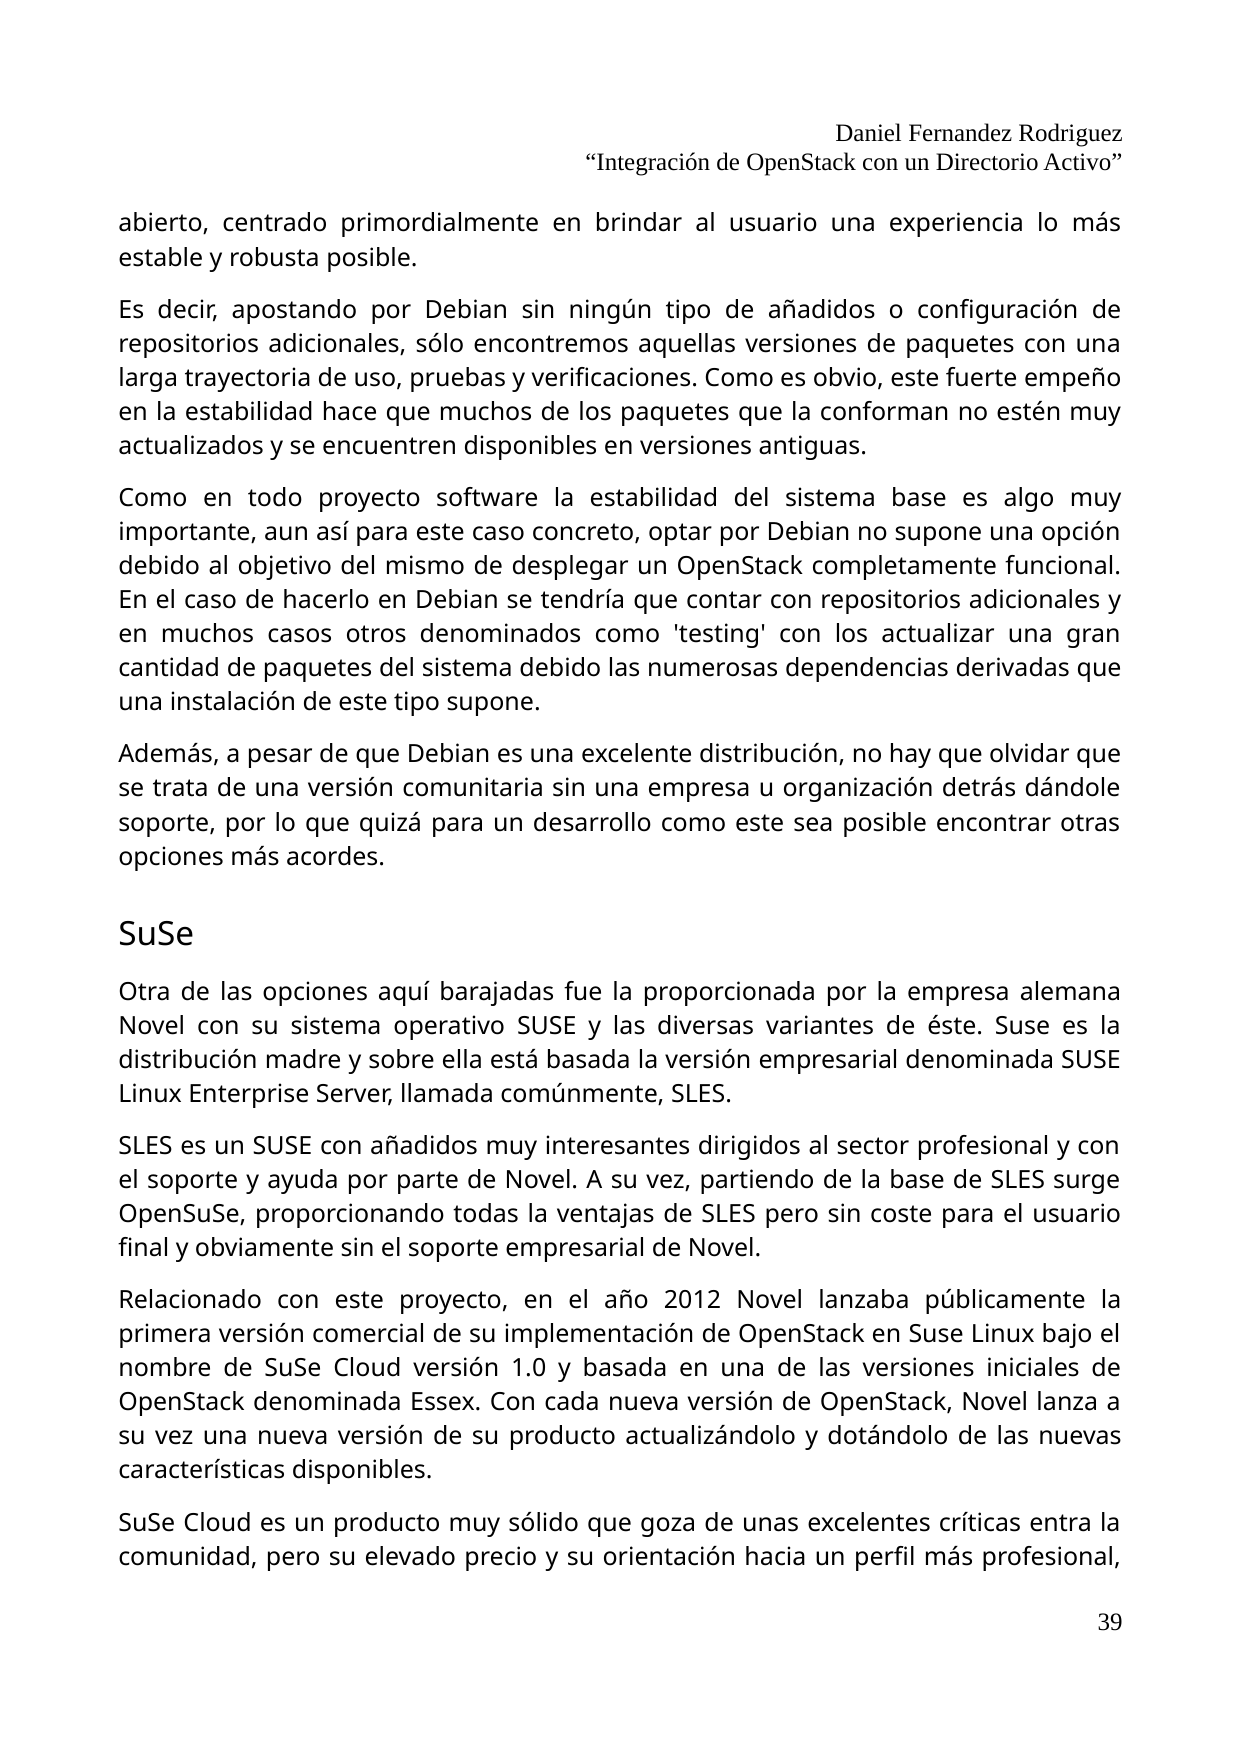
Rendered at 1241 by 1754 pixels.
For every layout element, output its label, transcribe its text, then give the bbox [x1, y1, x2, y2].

text Otra de las opciones aquí barajadas fue la proporcionada por la empresa alemana Novel con su sistema operativo SUSE y las diversas variantes de éste. Suse es la distribución madre y sobre ella está basada la versión empresarial denominada SUSE Linux Enterprise Server, llamada comúnmente, SLES. [118, 973, 1122, 1109]
subtitle SuSe [118, 909, 1122, 955]
text Además, a pesar de que Debian es una excelente distribución, no hay que olvidar que se trata de una versión comunitaria sin una empresa u organización detrás dándole soporte, por lo que quizá para un desarrollo como este sea posible encontrar otras opciones más acordes. [118, 736, 1122, 872]
text abierto, centrado primordialmente en brindar al usuario una experiencia lo más estable y robusta posible. [118, 205, 1122, 273]
text Como en todo proyecto software la estabilidad del sistema base es algo muy importante, aun así para este caso concreto, optar por Debian no supone una opción debido al objetivo del mismo de desplegar un OpenStack completamente funcional. En el caso de hacerlo en Debian se tendría que contar con repositorios adicionales y en muchos casos otros denominados como 'testing' con los actualizar una gran cantidad de paquetes del sistema debido las numerosas dependencias derivadas que una instalación de este tipo supone. [118, 479, 1122, 718]
text Relacionado con este proyecto, en el año 2012 Novel lanzaba públicamente la primera versión comercial de su implementación de OpenStack en Suse Linux bajo el nombre de SuSe Cloud versión 1.0 y basada en una de las versiones iniciales de OpenStack denominada Essex. Con cada nueva versión de OpenStack, Novel lanza a su vez una nueva versión de su producto actualizándolo y dotándolo de las nuevas características disponibles. [118, 1282, 1122, 1486]
text SuSe Cloud es un producto muy sólido que goza de unas excelentes críticas entra la comunidad, pero su elevado precio y su orientación hacia un perfil más profesional, [118, 1504, 1122, 1572]
text SLES es un SUSE con añadidos muy interesantes dirigidos al sector profesional y con el soporte y ayuda por parte de Novel. A su vez, partiendo de la base de SLES surge OpenSuSe, proporcionando todas la ventajas de SLES pero sin coste para el usuario final y obviamente sin el soporte empresarial de Novel. [118, 1127, 1122, 1264]
text Es decir, apostando por Debian sin ningún tipo de añadidos o configuración de repositorios adicionales, sólo encontremos aquellas versiones de paquetes con una larga trayectoria de uso, pruebas y verificaciones. Como es obvio, este fuerte empeño en la estabilidad hace que muchos de los paquetes que la conforman no estén muy actualizados y se encuentren disponibles en versiones antiguas. [118, 291, 1122, 462]
